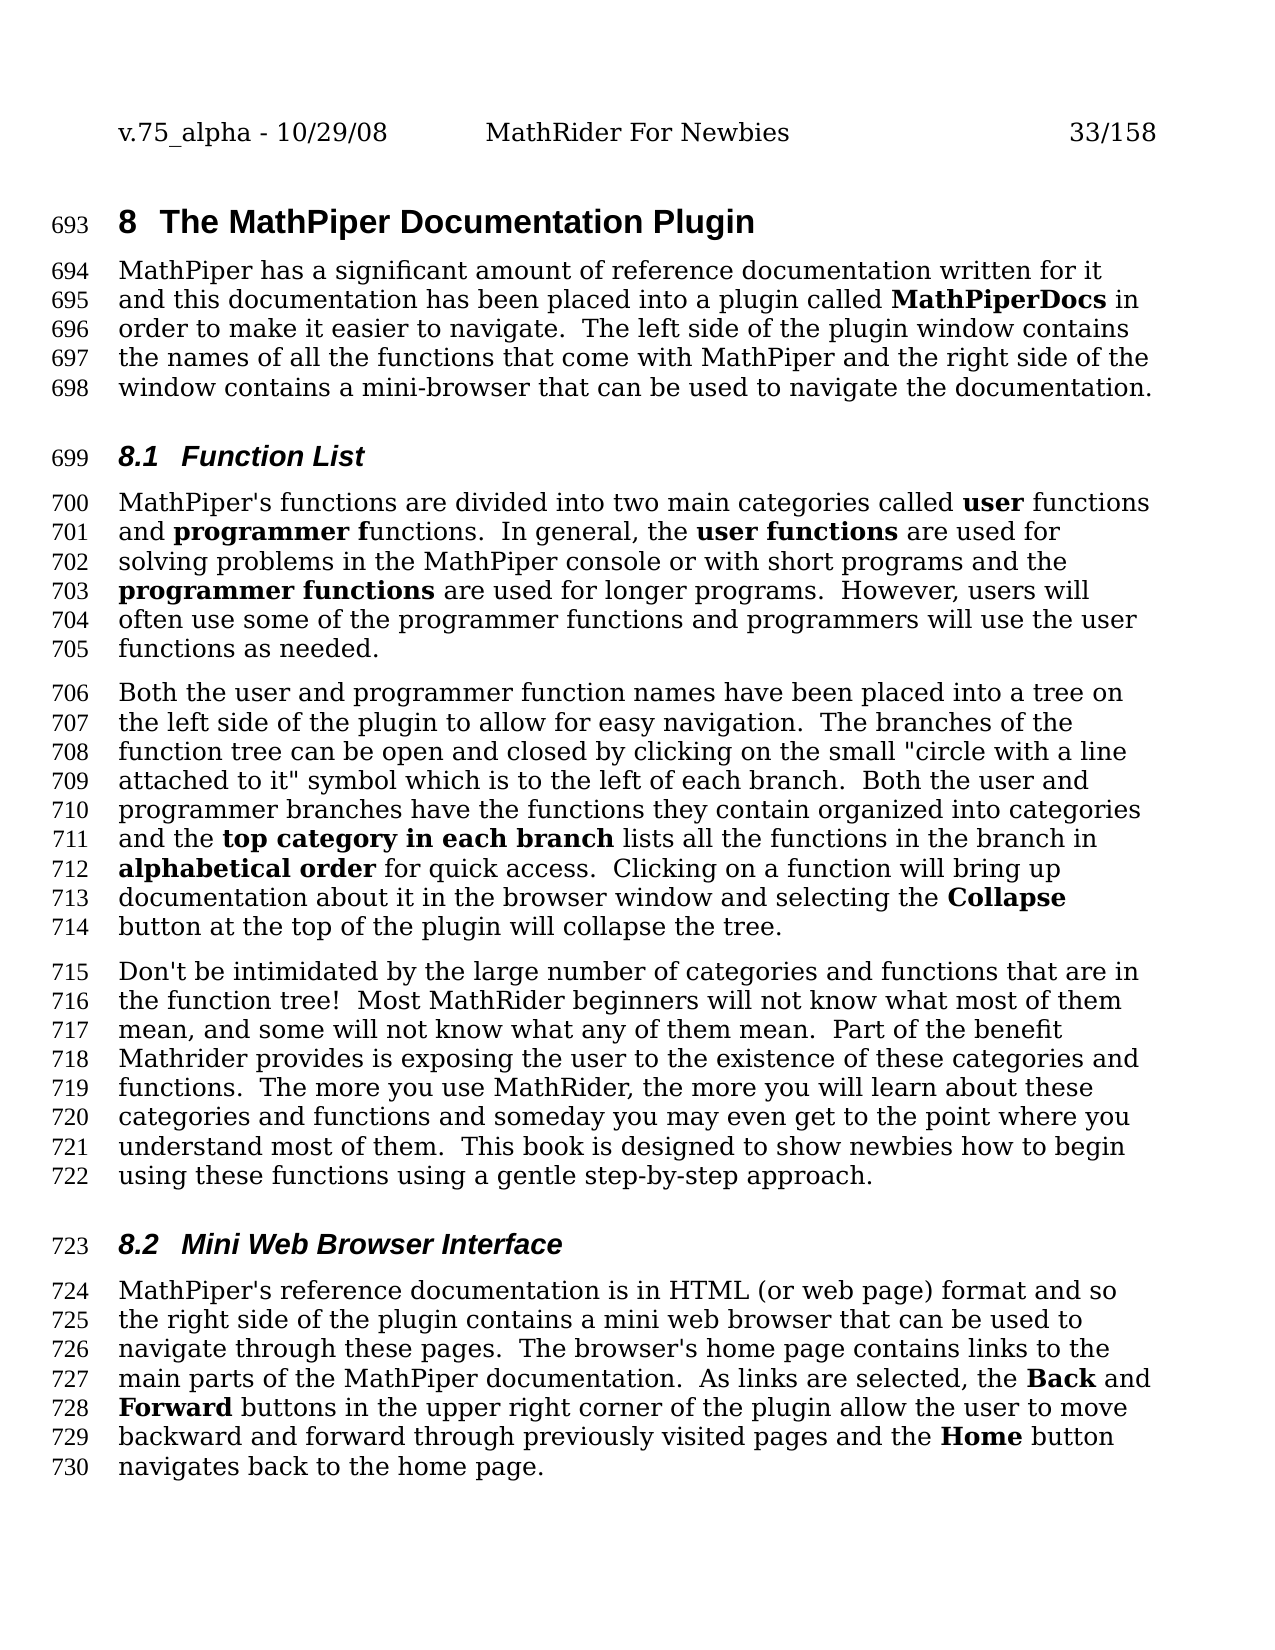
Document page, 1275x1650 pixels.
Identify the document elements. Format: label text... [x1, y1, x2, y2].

text MathPiper's reference documentation is in HTML (or web page) format and so the right side of the plugin contains a mini web browser that can be used to navigate through these pages. The browser's home page contains links to the main parts of the MathPiper documentation. As links are selected, the Back and Forward buttons in the upper right corner of the plugin allow the user to move backward and forward through previously visited pages and the Home button navigates back to the home page. [118, 1276, 1157, 1481]
subtitle The MathPiper Documentation Plugin [118, 202, 1157, 240]
subtitle Mini Web Browser Interface [118, 1227, 1157, 1261]
text Both the user and programmer function names have been placed into a tree on the left side of the plugin to allow for easy navigation. The branches of the function tree can be open and closed by clicking on the small "circle with a line attached to it" symbol which is to the left of each branch. Both the user and programmer branches have the functions they contain organized into categories and the top category in each branch lists all the functions in the branch in alphabetical order for quick access. Clicking on a function will bring up documentation about it in the browser window and selecting the Collapse button at the top of the plugin will collapse the tree. [118, 679, 1157, 942]
text MathPiper's functions are divided into two main categories called user functions and programmer functions. In general, the user functions are used for solving problems in the MathPiper console or with short programs and the programmer functions are used for longer programs. However, users will often use some of the programmer functions and programmers will use the user functions as needed. [118, 488, 1157, 664]
text Don't be intimidated by the large number of categories and functions that are in the function tree! Most MathRider beginners will not know what most of them mean, and some will not know what any of them mean. Part of the benefit Mathrider provides is exposing the user to the existence of these categories and functions. The more you use MathRider, the more you will learn about these categories and functions and someday you may even get to the point where you understand most of them. This book is designed to show newbies how to begin using these functions using a gentle step-by-step approach. [118, 957, 1157, 1190]
text MathPiper has a significant amount of reference documentation written for it and this documentation has been placed into a plugin called MathPiperDocs in order to make it easier to navigate. The left side of the plugin window contains the names of all the functions that come with MathPiper and the right side of the window contains a mini-browser that can be used to navigate the documentation. [118, 256, 1157, 402]
subtitle Function List [118, 439, 1157, 472]
